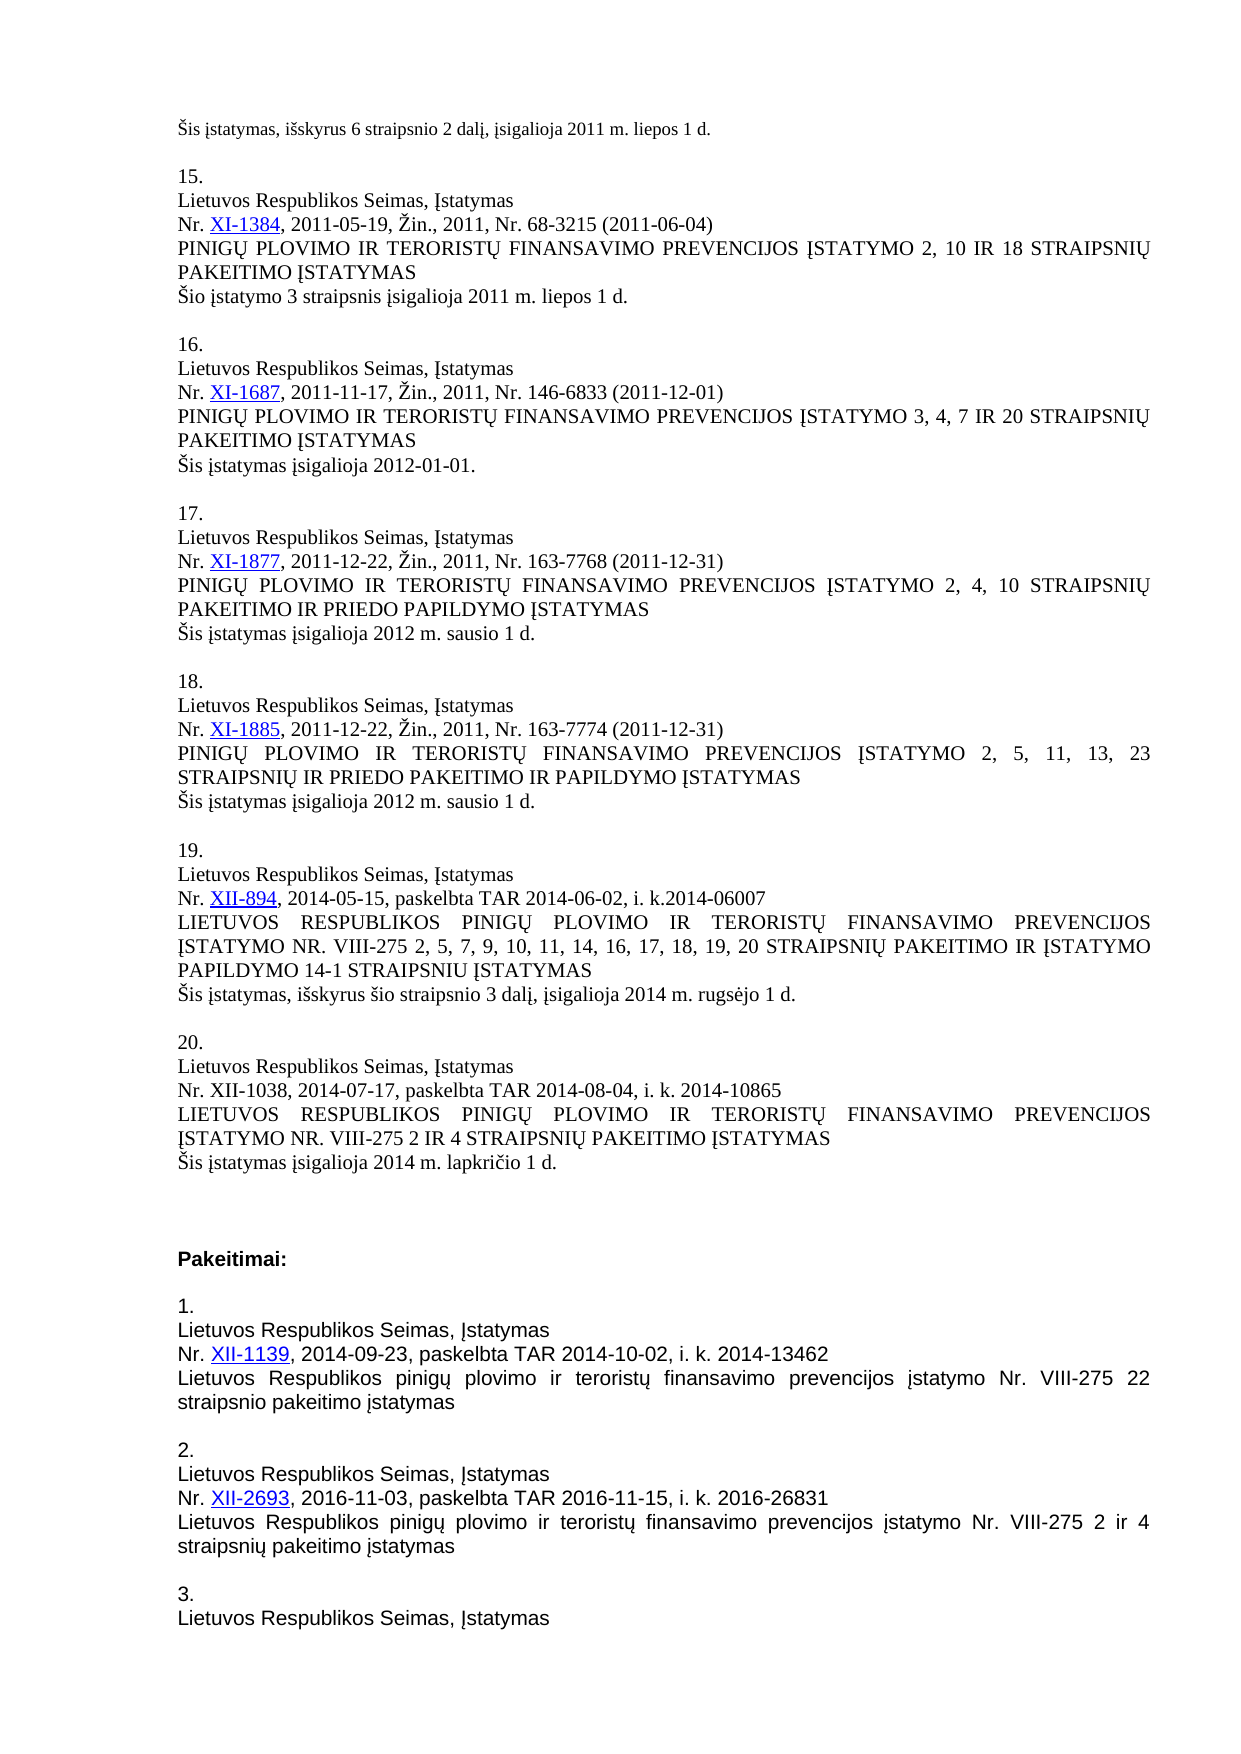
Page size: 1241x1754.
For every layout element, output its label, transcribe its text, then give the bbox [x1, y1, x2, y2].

text Šis įstatymas įsigalioja 2014 m. lapkričio 1 d. [177, 1150, 1152, 1174]
text Lietuvos Respublikos Seimas, Įstatymas [177, 525, 1152, 549]
text 1. [177, 1294, 1152, 1318]
text Nr. XII-2693, 2016-11-03, paskelbta TAR 2016-11-15, i. k. 2016-26831 [177, 1486, 1152, 1510]
text Nr. XI-1687, 2011-11-17, Žin., 2011, Nr. 146-6833 (2011-12-01) [177, 380, 1152, 404]
text Lietuvos Respublikos Seimas, Įstatymas [177, 188, 1152, 212]
text Nr. XI-1877, 2011-12-22, Žin., 2011, Nr. 163-7768 (2011-12-31) [177, 549, 1152, 573]
text 18. [177, 669, 1152, 693]
text LIETUVOS RESPUBLIKOS PINIGŲ PLOVIMO IR TERORISTŲ FINANSAVIMO PREVENCIJOS ĮSTATYMO NR. VIII-275 2, 5, 7, 9, 10, 11, 14, 16, 17, 18, 19, 20 STRAIPSNIŲ PAKEITIMO IR ĮSTATYMO PAPILDYMO 14-1 STRAIPSNIU ĮSTATYMAS [177, 910, 1152, 982]
text Lietuvos Respublikos Seimas, Įstatymas [177, 693, 1152, 717]
text Lietuvos Respublikos pinigų plovimo ir teroristų finansavimo prevencijos įstatymo Nr. VIII-275 22 straipsnio pakeitimo įstatymas [177, 1366, 1152, 1414]
text Lietuvos Respublikos Seimas, Įstatymas [177, 1606, 1152, 1630]
text Nr. XI-1384, 2011-05-19, Žin., 2011, Nr. 68-3215 (2011-06-04) [177, 212, 1152, 236]
text Šis įstatymas įsigalioja 2012 m. sausio 1 d. [177, 789, 1152, 813]
text LIETUVOS RESPUBLIKOS PINIGŲ PLOVIMO IR TERORISTŲ FINANSAVIMO PREVENCIJOS ĮSTATYMO NR. VIII-275 2 IR 4 STRAIPSNIŲ PAKEITIMO ĮSTATYMAS [177, 1102, 1152, 1150]
text 19. [177, 837, 1152, 862]
text Šio įstatymo 3 straipsnis įsigalioja 2011 m. liepos 1 d. [177, 284, 1152, 308]
text Nr. XII-894, 2014-05-15, paskelbta TAR 2014-06-02, i. k.2014-06007 [177, 886, 1152, 910]
text Lietuvos Respublikos Seimas, Įstatymas [177, 1318, 1152, 1342]
text 17. [177, 501, 1152, 525]
text PINIGŲ PLOVIMO IR TERORISTŲ FINANSAVIMO PREVENCIJOS ĮSTATYMO 2, 10 IR 18 STRAIPSNIŲ PAKEITIMO ĮSTATYMAS [177, 236, 1152, 284]
text Šis įstatymas, išskyrus šio straipsnio 3 dalį, įsigalioja 2014 m. rugsėjo 1 d. [177, 982, 1152, 1006]
text Šis įstatymas įsigalioja 2012 m. sausio 1 d. [177, 621, 1152, 645]
text Nr. XII-1139, 2014-09-23, paskelbta TAR 2014-10-02, i. k. 2014-13462 [177, 1342, 1152, 1366]
text PINIGŲ PLOVIMO IR TERORISTŲ FINANSAVIMO PREVENCIJOS ĮSTATYMO 2, 5, 11, 13, 23 STRAIPSNIŲ IR PRIEDO PAKEITIMO IR PAPILDYMO ĮSTATYMAS [177, 741, 1152, 789]
text Nr. XI-1885, 2011-12-22, Žin., 2011, Nr. 163-7774 (2011-12-31) [177, 717, 1152, 741]
text Lietuvos Respublikos pinigų plovimo ir teroristų finansavimo prevencijos įstatymo Nr. VIII-275 2 ir 4 straipsnių pakeitimo įstatymas [177, 1510, 1152, 1558]
text 15. [177, 164, 1152, 188]
text PINIGŲ PLOVIMO IR TERORISTŲ FINANSAVIMO PREVENCIJOS ĮSTATYMO 2, 4, 10 STRAIPSNIŲ PAKEITIMO IR PRIEDO PAPILDYMO ĮSTATYMAS [177, 573, 1152, 621]
text Lietuvos Respublikos Seimas, Įstatymas [177, 1462, 1152, 1486]
text Pakeitimai: [177, 1246, 1152, 1270]
text Nr. XII-1038, 2014-07-17, paskelbta TAR 2014-08-04, i. k. 2014-10865 [177, 1078, 1152, 1102]
text Šis įstatymas, išskyrus 6 straipsnio 2 dalį, įsigalioja 2011 m. liepos 1 d. [177, 118, 1152, 140]
text PINIGŲ PLOVIMO IR TERORISTŲ FINANSAVIMO PREVENCIJOS ĮSTATYMO 3, 4, 7 IR 20 STRAIPSNIŲ PAKEITIMO ĮSTATYMAS [177, 404, 1152, 452]
text 16. [177, 332, 1152, 356]
text 2. [177, 1438, 1152, 1462]
text Lietuvos Respublikos Seimas, Įstatymas [177, 356, 1152, 380]
text Šis įstatymas įsigalioja 2012-01-01. [177, 452, 1152, 477]
text Lietuvos Respublikos Seimas, Įstatymas [177, 1054, 1152, 1078]
text 20. [177, 1030, 1152, 1054]
text Lietuvos Respublikos Seimas, Įstatymas [177, 862, 1152, 886]
text 3. [177, 1582, 1152, 1606]
